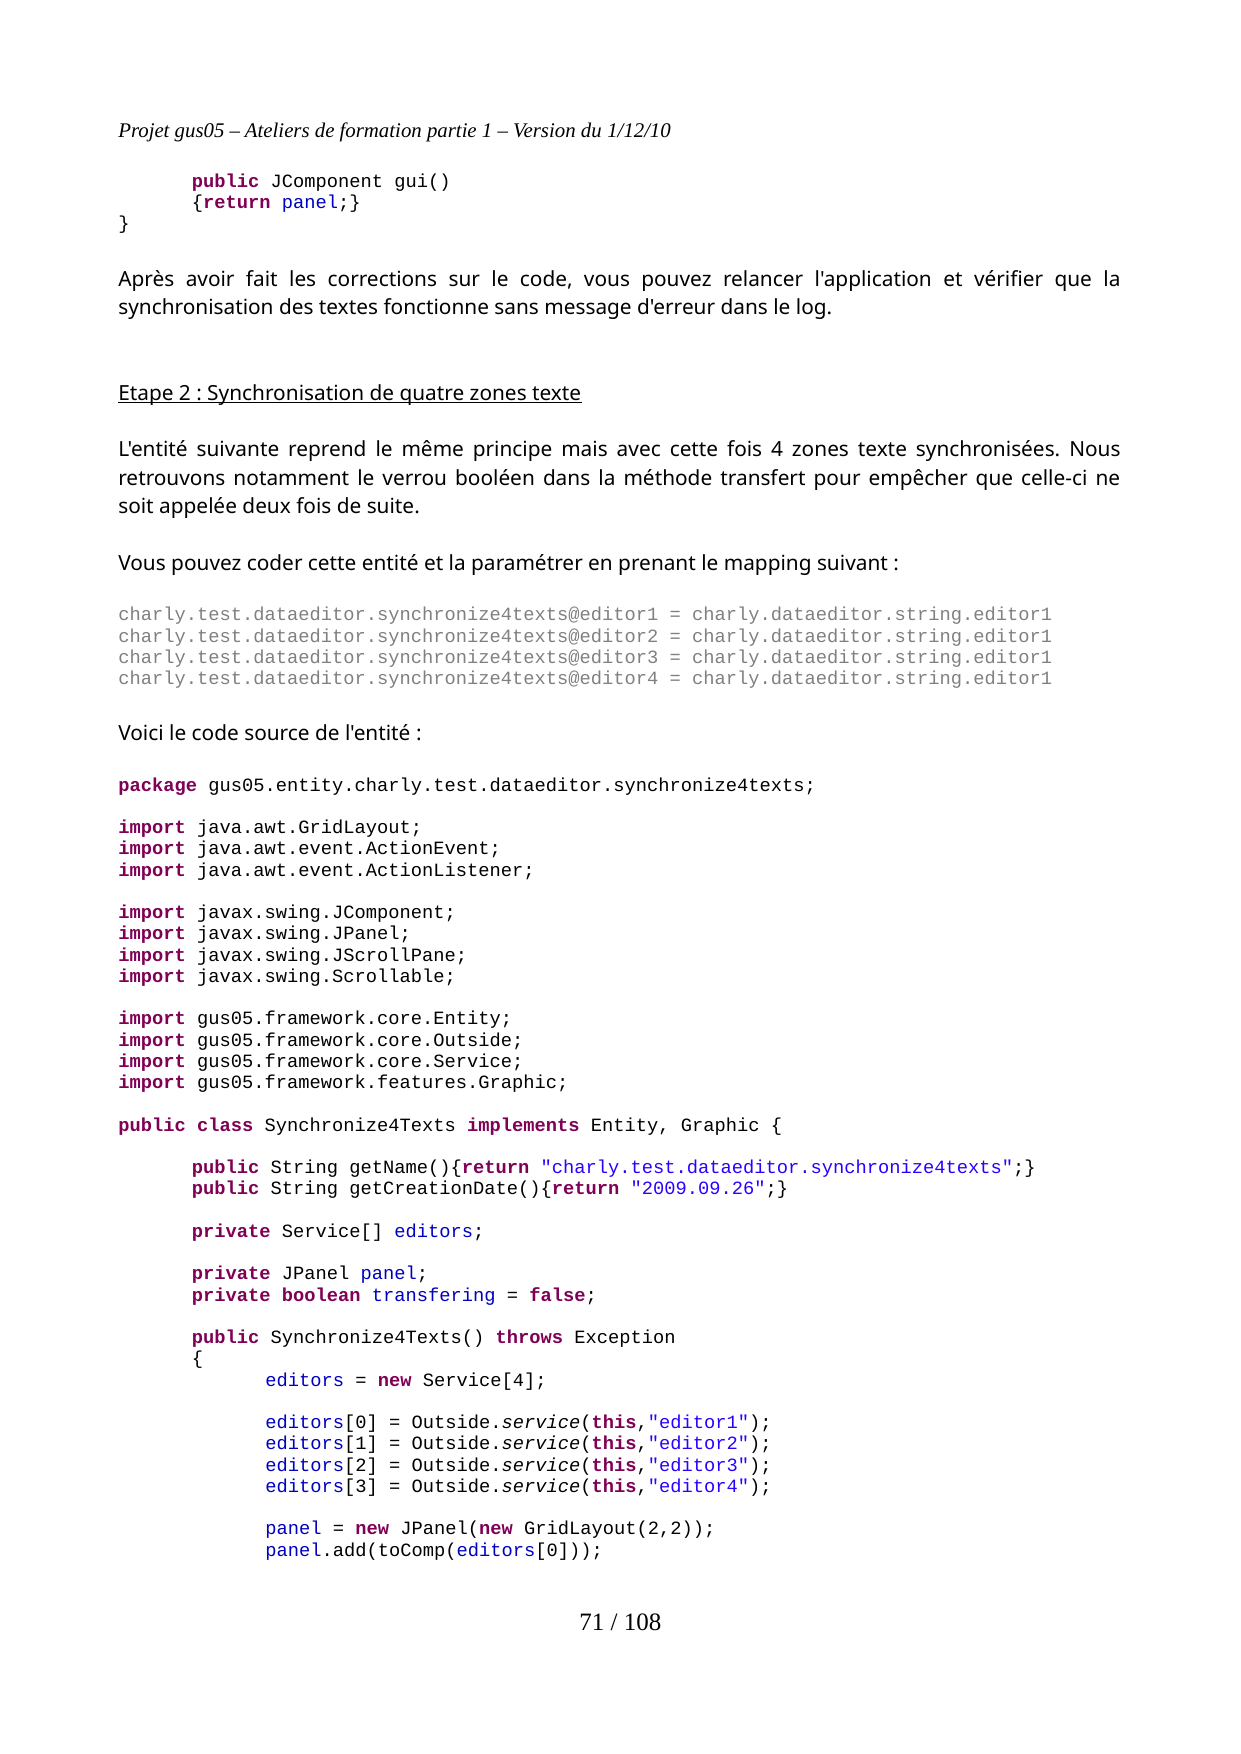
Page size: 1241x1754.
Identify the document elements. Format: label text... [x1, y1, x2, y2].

text editors = new Service[4]; [118, 1370, 1122, 1392]
text import gus05.framework.core.Service; [118, 1052, 1122, 1073]
text import java.awt.event.ActionListener; [118, 860, 1122, 882]
text private JPanel panel; [118, 1264, 1122, 1285]
text import javax.swing.JScrollPane; [118, 945, 1122, 967]
text charly.test.dataeditor.synchronize4texts@editor1 = charly.dataeditor.string.editor1 [118, 605, 1122, 626]
text private boolean transfering = false; [118, 1285, 1122, 1307]
text package gus05.entity.charly.test.dataeditor.synchronize4texts; [118, 775, 1122, 797]
text import javax.swing.JPanel; [118, 924, 1122, 945]
text editors[3] = Outside.service(this,"editor4"); [118, 1477, 1122, 1498]
text editors[0] = Outside.service(this,"editor1"); [118, 1413, 1122, 1434]
text {return panel;} [118, 193, 1122, 214]
text Après avoir fait les corrections sur le code, vous pouvez relancer l'application et vérifier que la synchronisation des textes fonctionne sans message d'erreur dans le log. [118, 264, 1122, 321]
text charly.test.dataeditor.synchronize4texts@editor2 = charly.dataeditor.string.editor1 [118, 626, 1122, 648]
text L'entité suivante reprend le même principe mais avec cette fois 4 zones texte synchronisées. Nous retrouvons notamment le verrou booléen dans la méthode transfert pour empêcher que celle-ci ne soit appelée deux fois de suite. [118, 434, 1122, 520]
text Etape 2 : Synchronisation de quatre zones texte [118, 378, 1122, 406]
text import javax.swing.Scrollable; [118, 967, 1122, 988]
text public String getName(){return "charly.test.dataeditor.synchronize4texts";} [118, 1158, 1122, 1179]
text import gus05.framework.core.Outside; [118, 1030, 1122, 1052]
text Vous pouvez coder cette entité et la paramétrer en prenant le mapping suivant : [118, 548, 1122, 577]
text import javax.swing.JComponent; [118, 903, 1122, 924]
text } [118, 214, 1122, 235]
text public class Synchronize4Texts implements Entity, Graphic { [118, 1115, 1122, 1137]
text import gus05.framework.features.Graphic; [118, 1073, 1122, 1094]
text panel = new JPanel(new GridLayout(2,2)); [118, 1519, 1122, 1540]
text { [118, 1349, 1122, 1370]
text import java.awt.event.ActionEvent; [118, 839, 1122, 860]
text import gus05.framework.core.Entity; [118, 1009, 1122, 1030]
text editors[1] = Outside.service(this,"editor2"); [118, 1434, 1122, 1455]
text public JComponent gui() [118, 172, 1122, 193]
text charly.test.dataeditor.synchronize4texts@editor3 = charly.dataeditor.string.editor1 [118, 648, 1122, 669]
text editors[2] = Outside.service(this,"editor3"); [118, 1455, 1122, 1477]
text panel.add(toComp(editors[0])); [118, 1540, 1122, 1562]
text private Service[] editors; [118, 1222, 1122, 1243]
text import java.awt.GridLayout; [118, 818, 1122, 839]
text Voici le code source de l'entité : [118, 718, 1122, 747]
text public Synchronize4Texts() throws Exception [118, 1328, 1122, 1349]
text public String getCreationDate(){return "2009.09.26";} [118, 1179, 1122, 1200]
text charly.test.dataeditor.synchronize4texts@editor4 = charly.dataeditor.string.editor1 [118, 669, 1122, 690]
